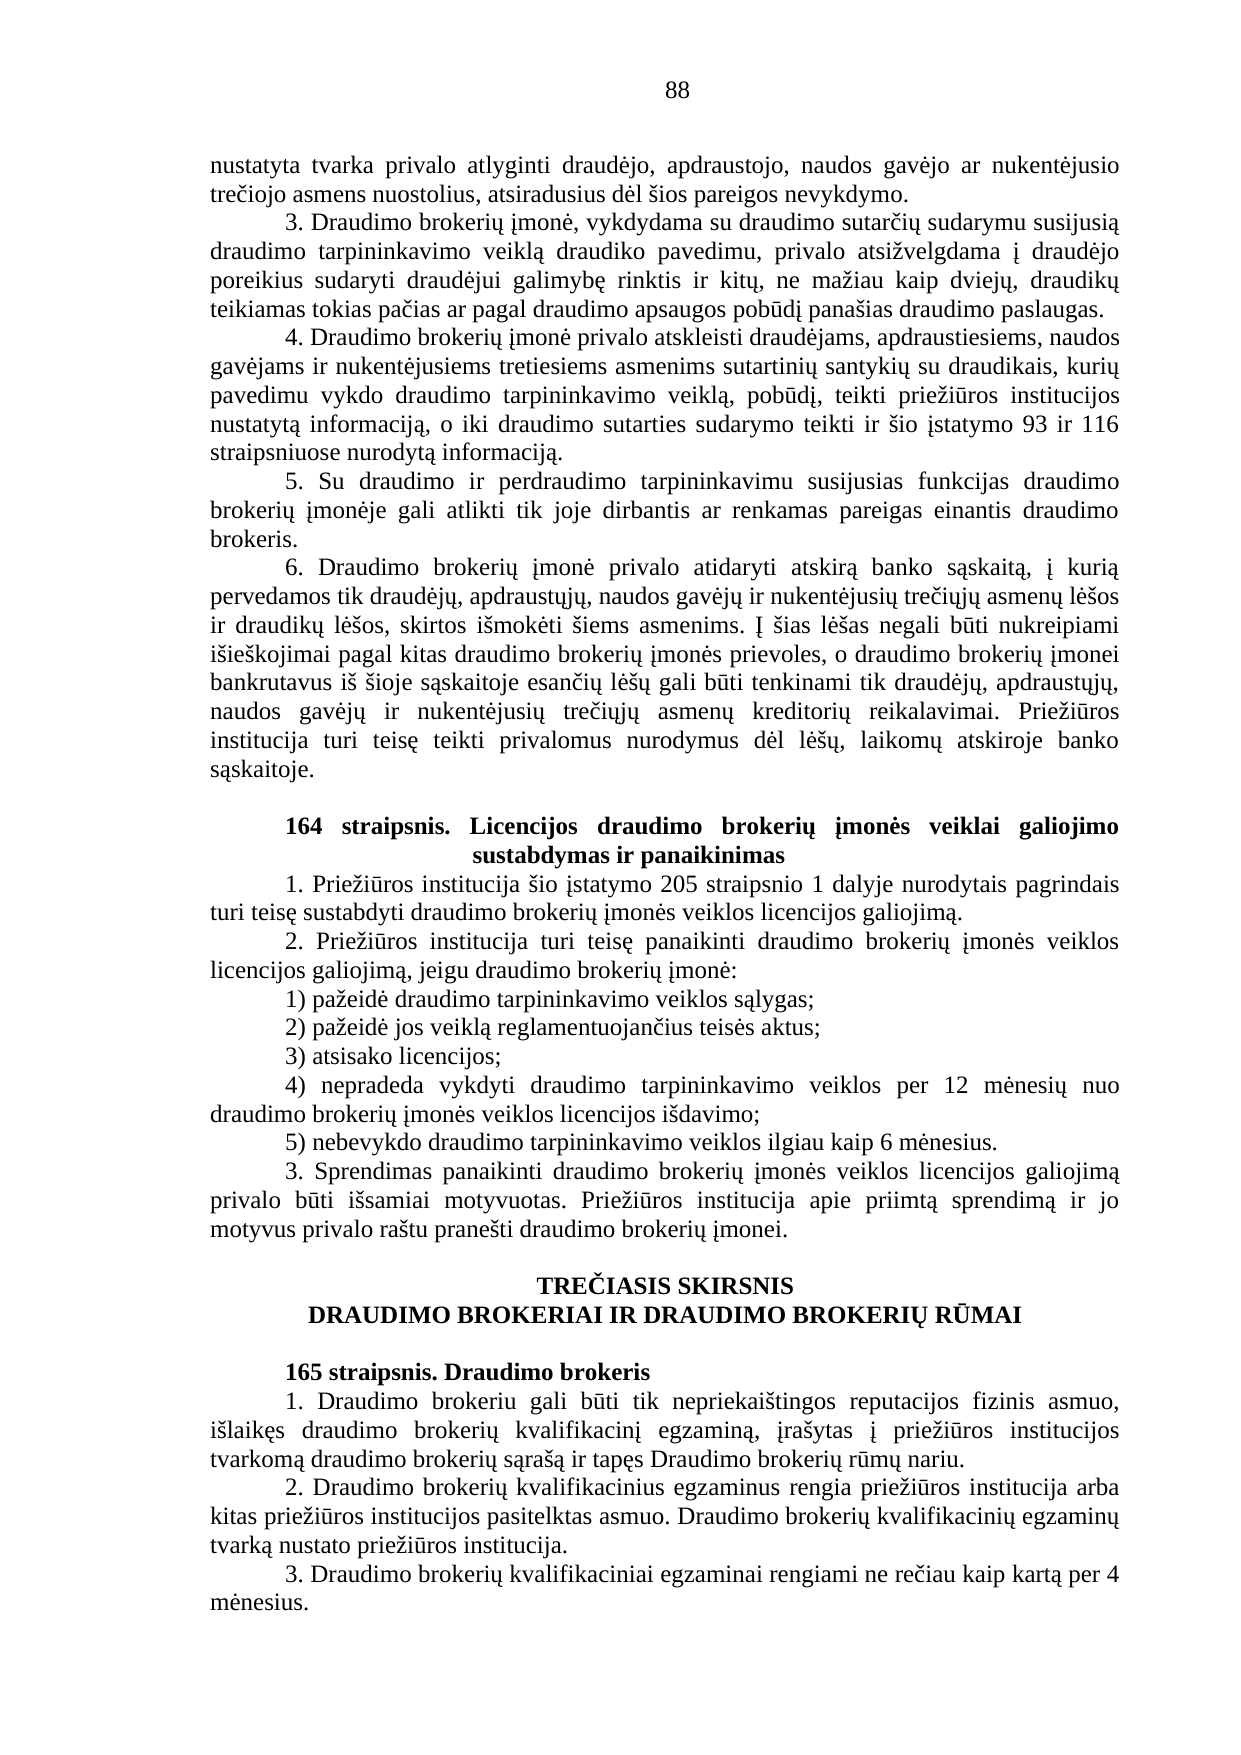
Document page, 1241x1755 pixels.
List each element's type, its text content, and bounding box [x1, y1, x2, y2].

text 2. Draudimo brokerių kvalifikacinius egzaminus rengia priežiūros institucija arba kitas priežiūros institucijos pasitelktas asmuo. Draudimo brokerių kvalifikacinių egzaminų tvarką nustato priežiūros institucija. [210, 1472, 1120, 1559]
text 3. Draudimo brokerių kvalifikaciniai egzaminai rengiami ne rečiau kaip kartą per 4 mėnesius. [210, 1559, 1120, 1616]
text 1. Priežiūros institucija šio įstatymo 205 straipsnio 1 dalyje nurodytais pagrindais turi teisę sustabdyti draudimo brokerių įmonės veiklos licencijos galiojimą. [210, 869, 1120, 926]
text 4) nepradeda vykdyti draudimo tarpininkavimo veiklos per 12 mėnesių nuo draudimo brokerių įmonės veiklos licencijos išdavimo; [210, 1070, 1120, 1127]
text 165 straipsnis. Draudimo brokeris [210, 1357, 1120, 1386]
text TREČIASIS SKIRSNIS [210, 1271, 1120, 1300]
text 6. Draudimo brokerių įmonė privalo atidaryti atskirą banko sąskaitą, į kurią pervedamos tik draudėjų, apdraustųjų, naudos gavėjų ir nukentėjusių trečiųjų asmenų lėšos ir draudikų lėšos, skirtos išmokėti šiems asmenims. Į šias lėšas negali būti nukreipiami išieškojimai pagal kitas draudimo brokerių įmonės prievoles, o draudimo brokerių įmonei bankrutavus iš šioje sąskaitoje esančių lėšų gali būti tenkinami tik draudėjų, apdraustųjų, naudos gavėjų ir nukentėjusių trečiųjų asmenų kreditorių reikalavimai. Priežiūros institucija turi teisę teikti privalomus nurodymus dėl lėšų, laikomų atskiroje banko sąskaitoje. [210, 552, 1120, 782]
text 3. Draudimo brokerių įmonė, vykdydama su draudimo sutarčių sudarymu susijusią draudimo tarpininkavimo veiklą draudiko pavedimu, privalo atsižvelgdama į draudėjo poreikius sudaryti draudėjui galimybę rinktis ir kitų, ne mažiau kaip dviejų, draudikų teikiamas tokias pačias ar pagal draudimo apsaugos pobūdį panašias draudimo paslaugas. [210, 207, 1120, 322]
text 3. Sprendimas panaikinti draudimo brokerių įmonės veiklos licencijos galiojimą privalo būti išsamiai motyvuotas. Priežiūros institucija apie priimtą sprendimą ir jo motyvus privalo raštu pranešti draudimo brokerių įmonei. [210, 1156, 1120, 1242]
text DRAUDIMO BROKERIAI IR DRAUDIMO BROKERIŲ RŪMAI [210, 1300, 1120, 1329]
text 2. Priežiūros institucija turi teisę panaikinti draudimo brokerių įmonės veiklos licencijos galiojimą, jeigu draudimo brokerių įmonė: [210, 926, 1120, 984]
text 1. Draudimo brokeriu gali būti tik nepriekaištingos reputacijos fizinis asmuo, išlaikęs draudimo brokerių kvalifikacinį egzaminą, įrašytas į priežiūros institucijos tvarkomą draudimo brokerių sąrašą ir tapęs Draudimo brokerių rūmų nariu. [210, 1386, 1120, 1472]
text 1) pažeidė draudimo tarpininkavimo veiklos sąlygas; [210, 984, 1120, 1012]
text nustatyta tvarka privalo atlyginti draudėjo, apdraustojo, naudos gavėjo ar nukentėjusio trečiojo asmens nuostolius, atsiradusius dėl šios pareigos nevykdymo. [210, 150, 1120, 207]
text 2) pažeidė jos veiklą reglamentuojančius teisės aktus; [210, 1012, 1120, 1041]
text 4. Draudimo brokerių įmonė privalo atskleisti draudėjams, apdraustiesiems, naudos gavėjams ir nukentėjusiems tretiesiems asmenims sutartinių santykių su draudikais, kurių pavedimu vykdo draudimo tarpininkavimo veiklą, pobūdį, teikti priežiūros institucijos nustatytą informaciją, o iki draudimo sutarties sudarymo teikti ir šio įstatymo 93 ir 116 straipsniuose nurodytą informaciją. [210, 322, 1120, 466]
text 5. Su draudimo ir perdraudimo tarpininkavimu susijusias funkcijas draudimo brokerių įmonėje gali atlikti tik joje dirbantis ar renkamas pareigas einantis draudimo brokeris. [210, 466, 1120, 552]
text 3) atsisako licencijos; [210, 1041, 1120, 1070]
text 164 straipsnis. Licencijos draudimo brokerių įmonės veiklai galiojimo sustabdymas ir panaikinimas [285, 811, 1120, 869]
text 5) nebevykdo draudimo tarpininkavimo veiklos ilgiau kaip 6 mėnesius. [210, 1127, 1120, 1156]
